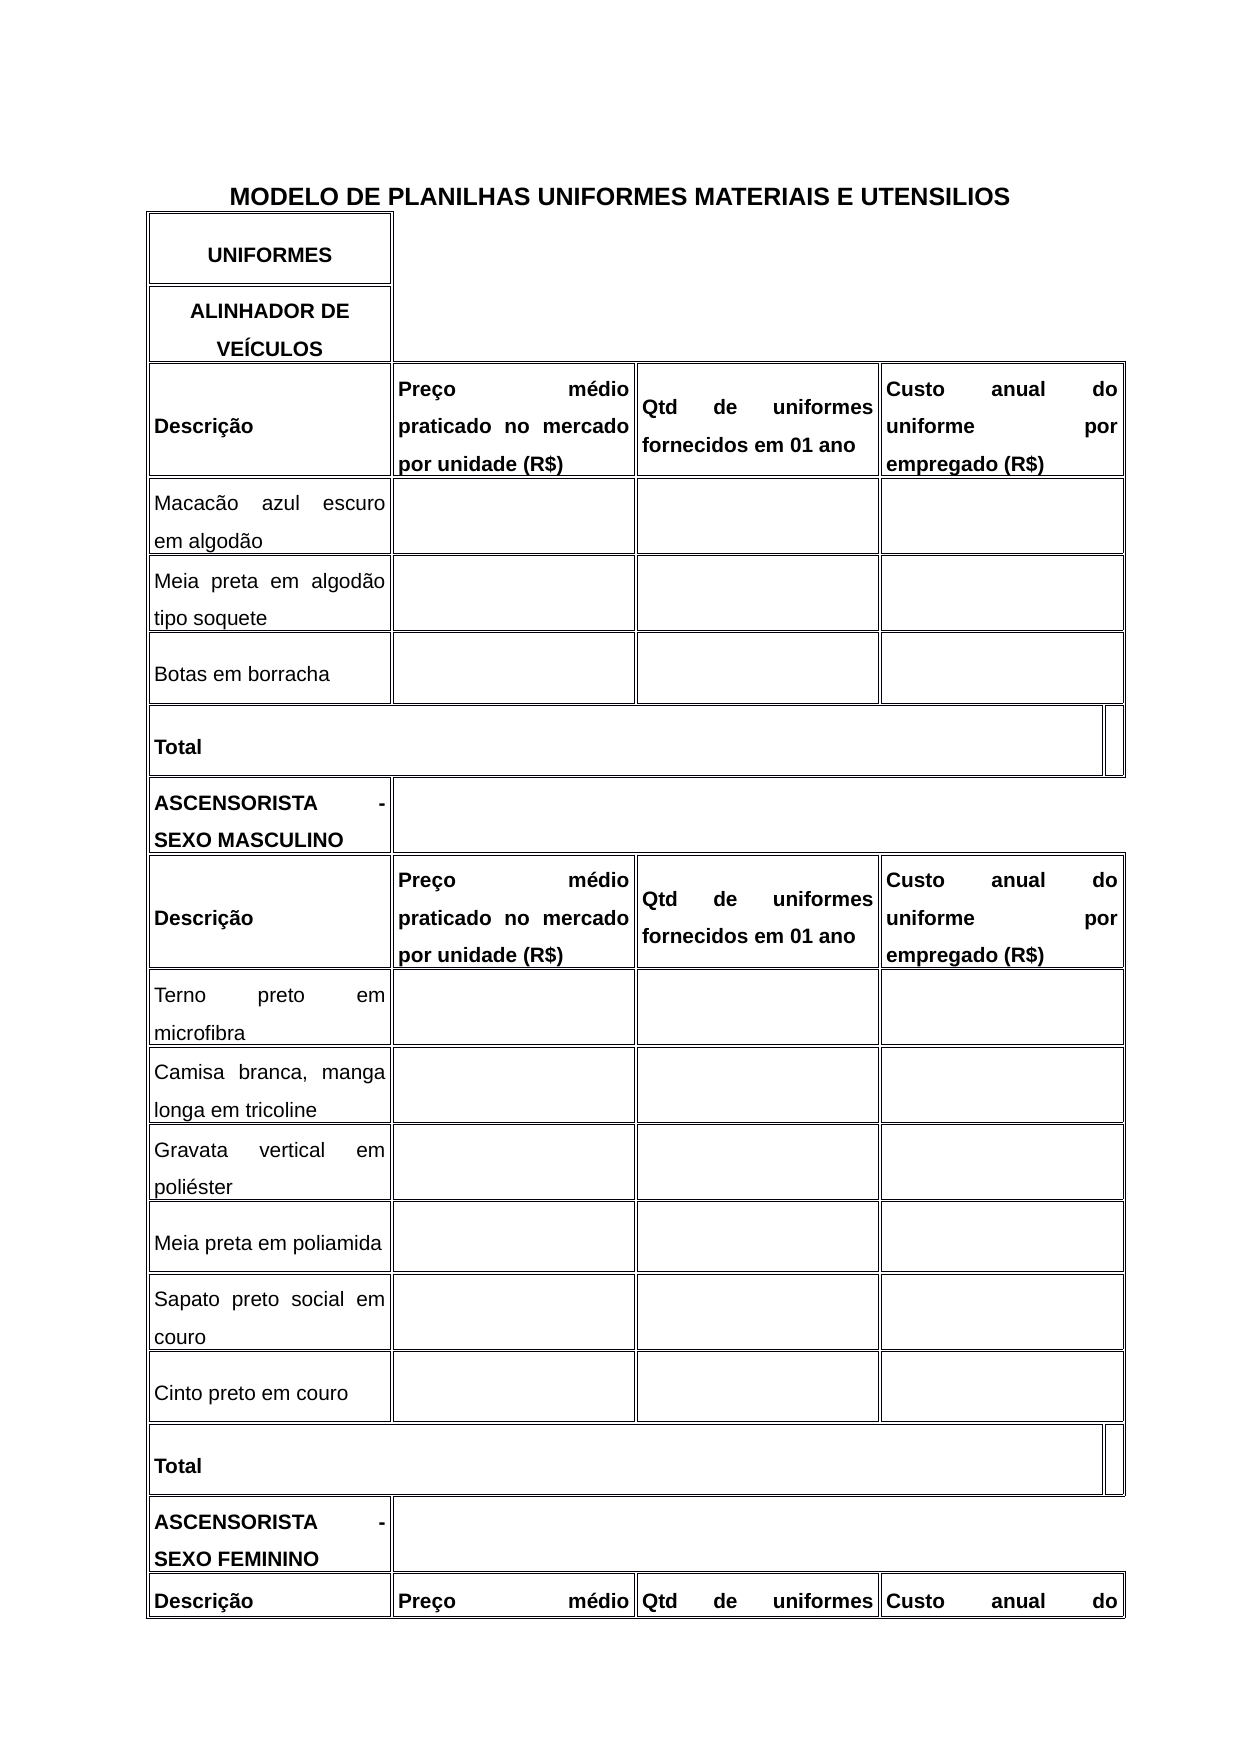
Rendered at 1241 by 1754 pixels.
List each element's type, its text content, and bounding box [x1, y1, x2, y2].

table_cell [394, 970, 634, 1044]
table_cell [394, 1275, 634, 1349]
table_cell [394, 1352, 634, 1421]
table_cell [638, 970, 878, 1044]
table_cell Terno preto em microfibra [150, 970, 390, 1044]
table_cell [394, 1048, 634, 1122]
table_cell Total [150, 706, 1102, 775]
table_cell ASCENSORISTA - SEXO MASCULINO [150, 778, 390, 852]
table_cell [638, 1275, 878, 1349]
table_cell [638, 1352, 878, 1421]
table_cell [394, 778, 1124, 852]
table_cell [882, 1202, 1123, 1271]
table_cell [638, 1202, 878, 1271]
table_cell [1106, 1425, 1123, 1494]
table_cell [882, 556, 1123, 630]
table_cell [394, 479, 634, 553]
table_cell [394, 1125, 634, 1199]
table_cell [882, 1048, 1123, 1122]
table_cell [394, 633, 634, 702]
table_cell Camisa branca, manga longa em tricoline [150, 1048, 390, 1122]
table_cell Qtd de uniformes fornecidos em 01 ano [638, 856, 878, 967]
table_cell Custo anual do [882, 1574, 1123, 1616]
table_cell Custo anual do uniforme por empregado (R$) [882, 856, 1123, 967]
table_cell [394, 1497, 1124, 1571]
table_cell [882, 970, 1123, 1044]
table_cell [394, 556, 634, 630]
table_cell [882, 1275, 1123, 1349]
table_cell [638, 1048, 878, 1122]
table_cell Macacão azul escuro em algodão [150, 479, 390, 553]
table_cell [882, 479, 1123, 553]
table_cell Gravata vertical em poliéster [150, 1125, 390, 1199]
table_cell Preço médio [394, 1574, 634, 1616]
table_cell Meia preta em poliamida [150, 1202, 390, 1271]
table_cell Descrição [150, 364, 390, 475]
table_cell Preço médio praticado no mercado por unidade (R$) [394, 364, 634, 475]
table_cell Cinto preto em couro [150, 1352, 390, 1421]
table_cell [638, 556, 878, 630]
table_cell Meia preta em algodão tipo soquete [150, 556, 390, 630]
table_cell [638, 633, 878, 702]
table_cell [394, 283, 1124, 361]
table_cell [882, 1352, 1123, 1421]
table_cell Descrição [150, 1574, 390, 1616]
table_cell Preço médio praticado no mercado por unidade (R$) [394, 856, 634, 967]
table_header [394, 211, 1124, 283]
table_cell ASCENSORISTA - SEXO FEMININO [150, 1497, 390, 1571]
table_cell Botas em borracha [150, 633, 390, 702]
table_cell Sapato preto social em couro [150, 1275, 390, 1349]
table_cell Custo anual do uniforme por empregado (R$) [882, 364, 1123, 475]
table_cell [882, 1125, 1123, 1199]
table_cell [394, 1202, 634, 1271]
table_cell Total [150, 1425, 1102, 1494]
text MODELO DE PLANILHAS UNIFORMES MATERIAIS E UTENSILIOS [154, 173, 1086, 211]
table_cell Qtd de uniformes [638, 1574, 878, 1616]
table_cell [638, 1125, 878, 1199]
table_cell [638, 479, 878, 553]
table_cell [882, 633, 1123, 702]
table_header UNIFORMES [150, 214, 390, 283]
table_cell Descrição [150, 856, 390, 967]
table_cell Qtd de uniformes fornecidos em 01 ano [638, 364, 878, 475]
table_cell [1106, 706, 1123, 775]
table_cell ALINHADOR DE VEÍCULOS [150, 287, 390, 361]
